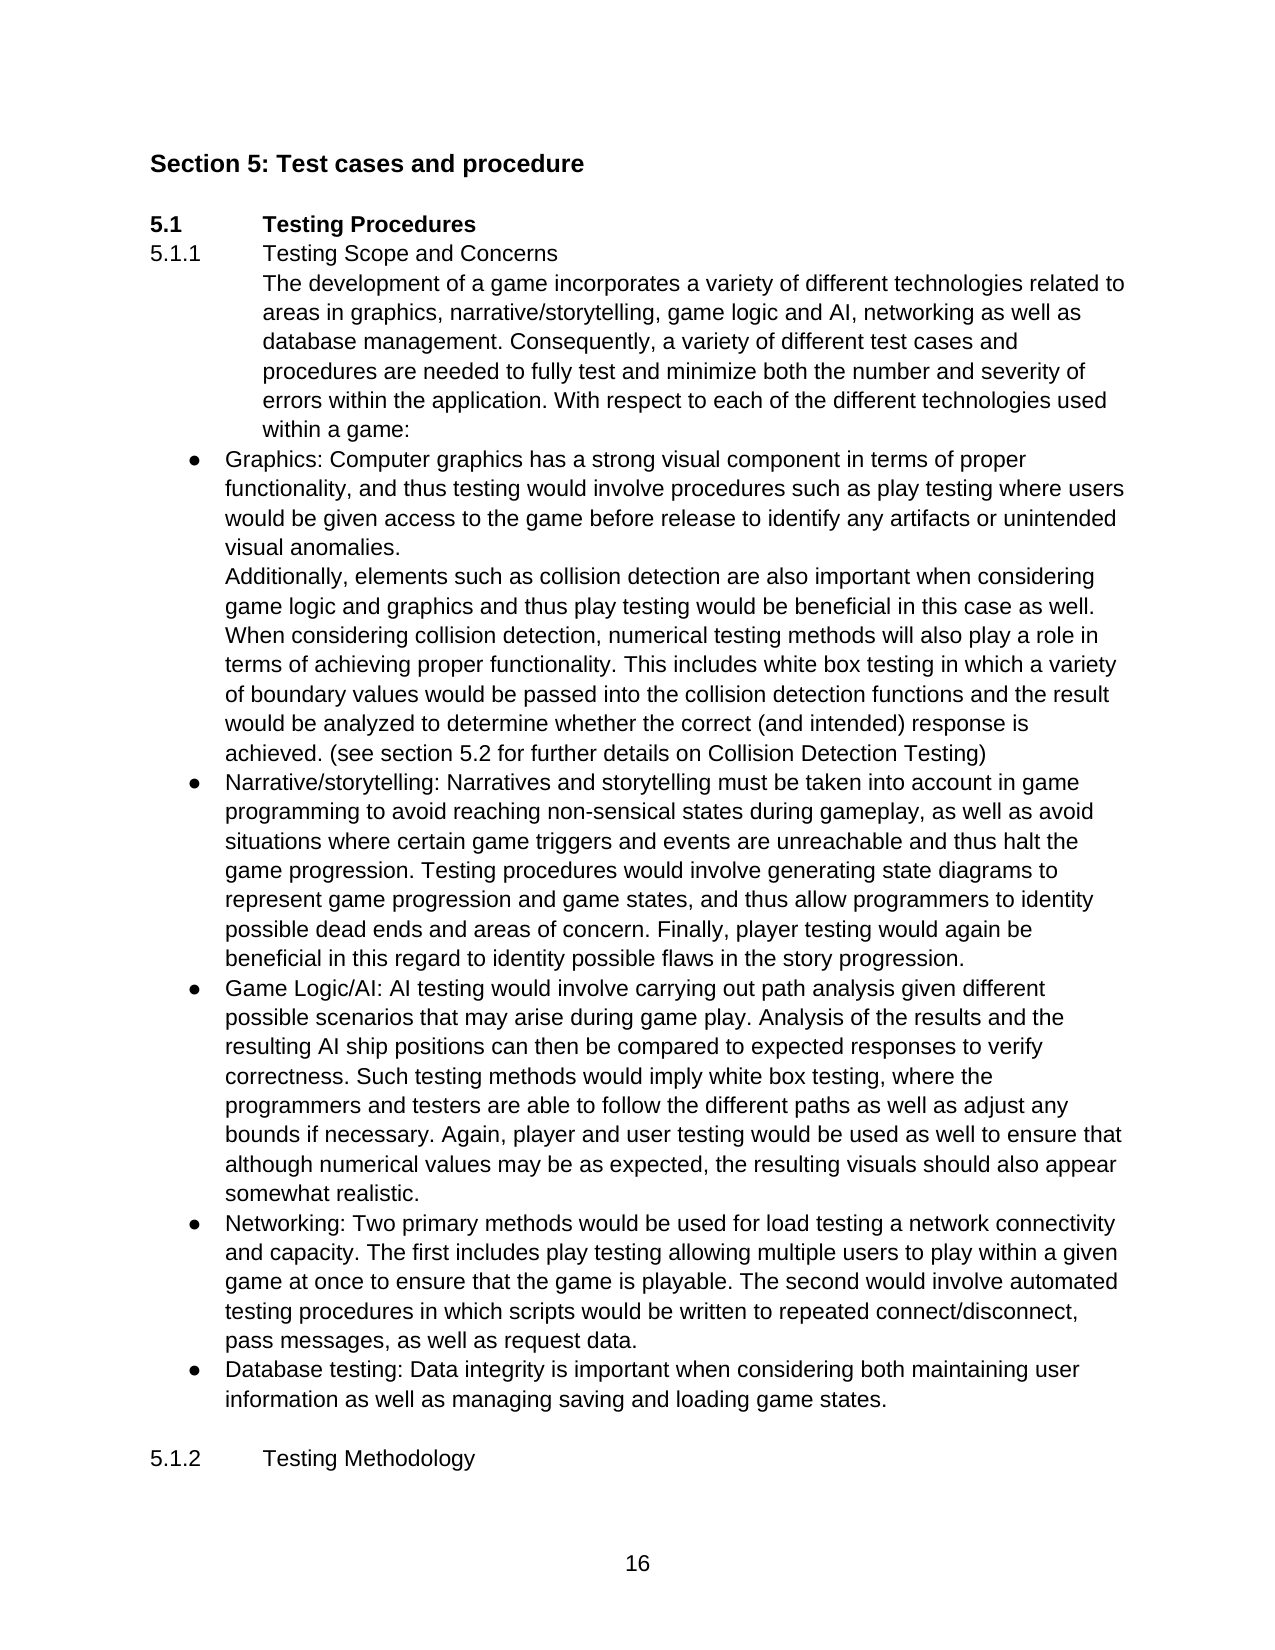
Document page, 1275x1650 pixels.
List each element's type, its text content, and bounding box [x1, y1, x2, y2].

list Database testing: Data integrity is important when considering both maintaining user information as well as managing saving and loading game states. [187, 1357, 1125, 1412]
text 5.1.1 Testing Scope and Concerns [150, 241, 1125, 266]
text Additionally, elements such as collision detection are also important when considering game logic and graphics and thus play testing would be beneficial in this case as well. When considering collision detection, numerical testing methods will also play a role in terms of achieving proper functionality. This includes white box testing in which a variety of boundary values would be passed into the collision detection functions and the result would be analyzed to determine whether the correct (and intended) response is achieved. (see section 5.2 for further details on Collision Detection Testing) [225, 564, 1125, 766]
list Game Logic/AI: AI testing would involve carrying out path analysis given different possible scenarios that may arise during game play. Analysis of the results and the resulting AI ship positions can then be compared to expected responses to verify correctness. Such testing methods would imply white box testing, where the programmers and testers are able to follow the different paths as well as adjust any bounds if necessary. Again, player and user testing would be used as well to ensure that although numerical values may be as expected, the resulting visuals should also appear somewhat realistic. [187, 975, 1125, 1206]
text 5.1 Testing Procedures [150, 211, 1125, 237]
list Graphics: Computer graphics has a strong visual component in terms of proper functionality, and thus testing would involve procedures such as play testing where users would be given access to the game before release to identify any artifacts or unintended visual anomalies. [187, 446, 1125, 560]
list Narrative/storytelling: Narratives and storytelling must be taken into account in game programming to avoid reaching non-sensical states during gameplay, as well as avoid situations where certain game triggers and events are unreachable and thus halt the game progression. Testing procedures would involve generating state diagrams to represent game progression and game states, and thus allow programmers to identity possible dead ends and areas of concern. Finally, player testing would again be beneficial in this regard to identity possible flaws in the story progression. [187, 769, 1125, 971]
text 5.1.2 Testing Methodology [150, 1445, 1125, 1471]
text The development of a game incorporates a variety of different technologies related to areas in graphics, narrative/storytelling, game logic and AI, networking as well as database management. Consequently, a variety of different test cases and procedures are needed to fully test and minimize both the number and severity of errors within the application. With respect to each of the different technologies used within a game: [150, 270, 1125, 443]
text Section 5: Test cases and procedure [150, 150, 1125, 178]
list Networking: Two primary methods would be used for load testing a network connectivity and capacity. The first includes play testing allowing multiple users to play within a given game at once to ensure that the game is playable. The second would involve automated testing procedures in which scripts would be written to repeated connect/disconnect, pass messages, as well as request data. [187, 1210, 1125, 1353]
